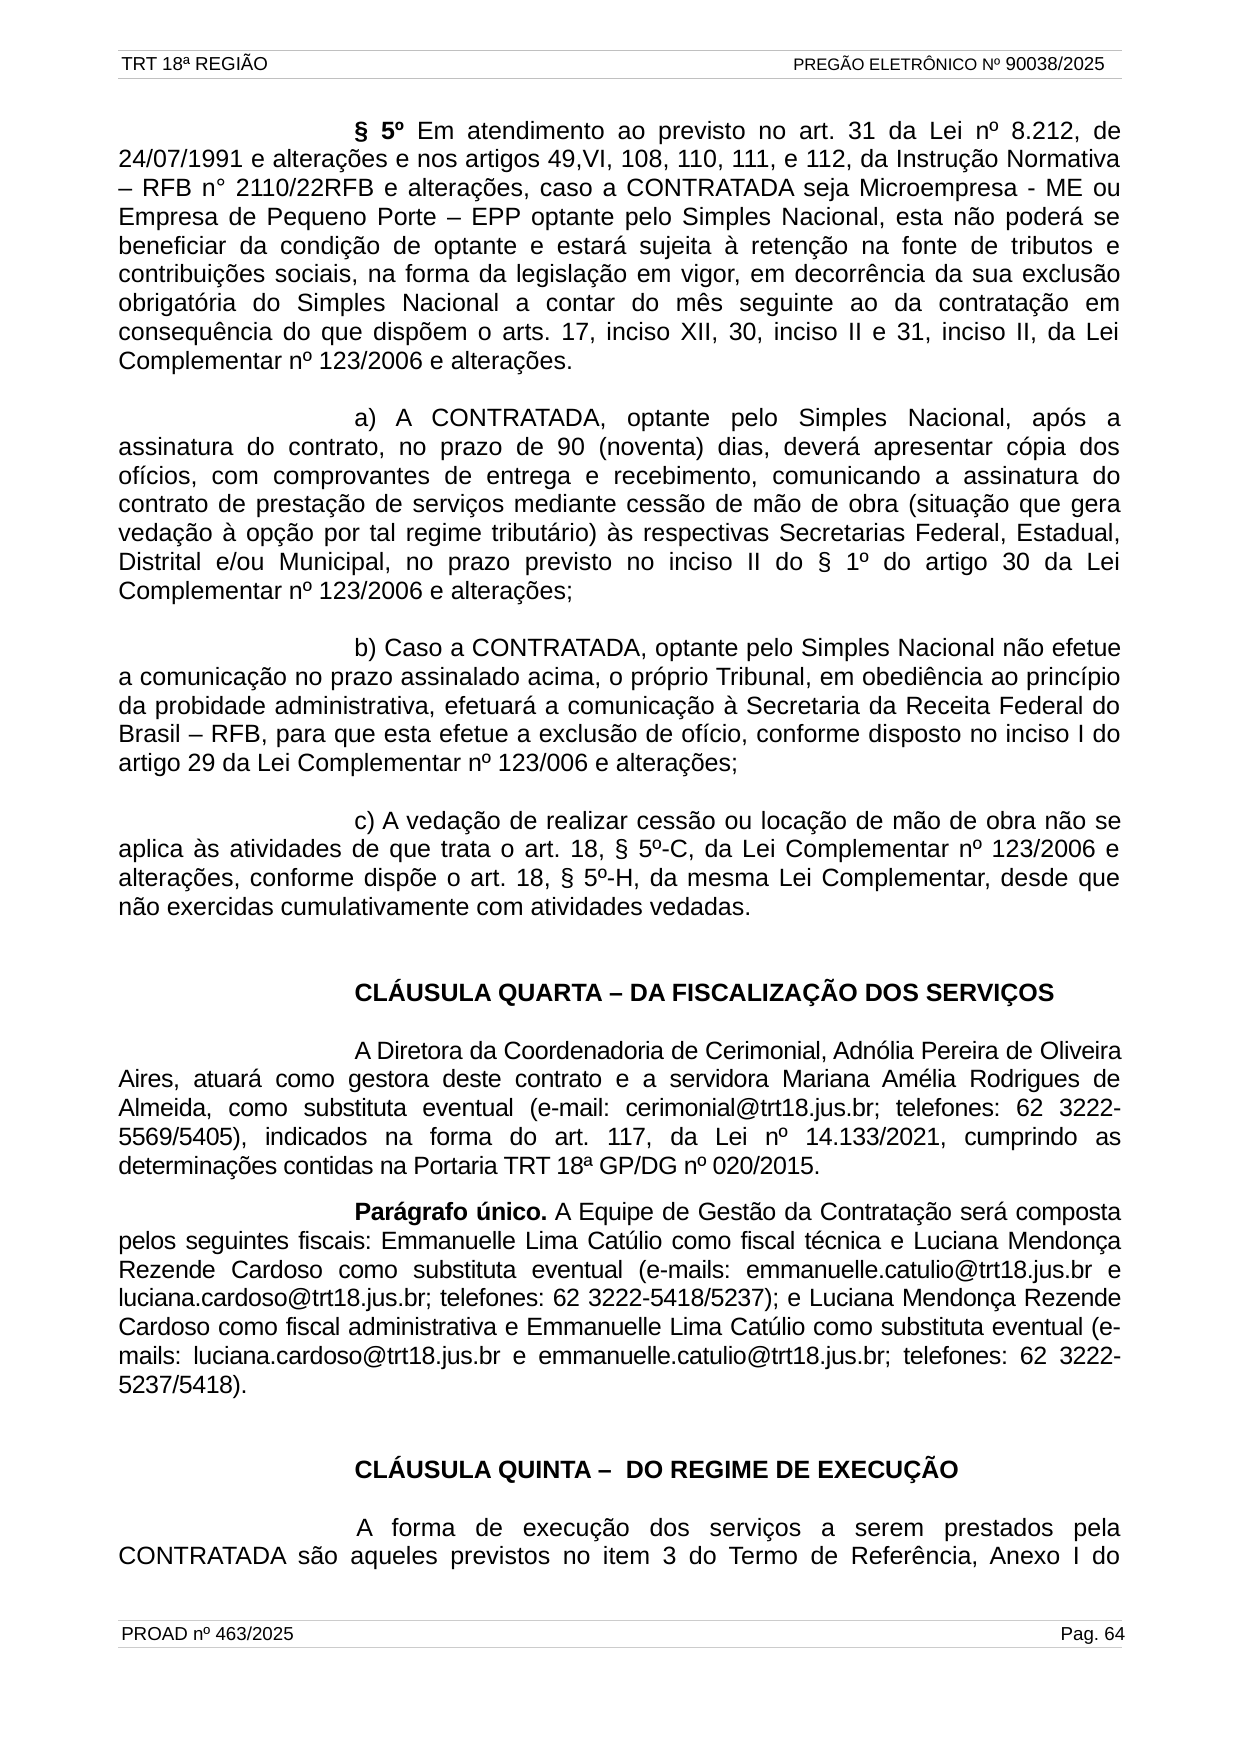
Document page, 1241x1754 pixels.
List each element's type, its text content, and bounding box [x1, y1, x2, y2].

text A Diretora da Coordenadoria de Cerimonial, Adnólia Pereira de Oliveira Aires, atuará como gestora deste contrato e a servidora Mariana Amélia Rodrigues de Almeida, como substituta eventual (e-mail: cerimonial@trt18.jus.br; telefones: 62 3222-5569/5405), indicados na forma do art. 117, da Lei nº 14.133/2021, cumprindo as determinações contidas na Portaria TRT 18ª GP/DG nº 020/2015. [118, 1036, 1122, 1179]
text A forma de execução dos serviços a serem prestados pela CONTRATADA são aqueles previstos no item 3 do Termo de Referência, Anexo I do [118, 1512, 1122, 1570]
text CLÁUSULA QUINTA – DO REGIME DE EXECUÇÃO [118, 1455, 1122, 1484]
text a) A CONTRATADA, optante pelo Simples Nacional, após a assinatura do contrato, no prazo de 90 (noventa) dias, deverá apresentar cópia dos ofícios, com comprovantes de entrega e recebimento, comunicando a assinatura do contrato de prestação de serviços mediante cessão de mão de obra (situação que gera vedação à opção por tal regime tributário) às respectivas Secretarias Federal, Estadual, Distrital e/ou Municipal, no prazo previsto no inciso II do § 1º do artigo 30 da Lei Complementar nº 123/2006 e alterações; [118, 403, 1122, 604]
text CLÁUSULA QUARTA – DA FISCALIZAÇÃO DOS SERVIÇOS [118, 978, 1122, 1007]
text c) A vedação de realizar cessão ou locação de mão de obra não se aplica às atividades de que trata o art. 18, § 5º-C, da Lei Complementar nº 123/2006 e alterações, conforme dispõe o art. 18, § 5º-H, da mesma Lei Complementar, desde que não exercidas cumulativamente com atividades vedadas. [118, 806, 1122, 921]
text § 5º Em atendimento ao previsto no art. 31 da Lei nº 8.212, de 24/07/1991 e alterações e nos artigos 49,VI, 108, 110, 111, e 112, da Instrução Normativa – RFB n° 2110/22RFB e alterações, caso a CONTRATADA seja Microempresa - ME ou Empresa de Pequeno Porte – EPP optante pelo Simples Nacional, esta não poderá se beneficiar da condição de optante e estará sujeita à retenção na fonte de tributos e contribuições sociais, na forma da legislação em vigor, em decorrência da sua exclusão obrigatória do Simples Nacional a contar do mês seguinte ao da contratação em consequência do que dispõem o arts. 17, inciso XII, 30, inciso II e 31, inciso II, da Lei Complementar nº 123/2006 e alterações. [118, 116, 1122, 374]
text Parágrafo único. A Equipe de Gestão da Contratação será composta pelos seguintes fiscais: Emmanuelle Lima Catúlio como fiscal técnica e Luciana Mendonça Rezende Cardoso como substituta eventual (e-mails: emmanuelle.catulio@trt18.jus.br e luciana.cardoso@trt18.jus.br; telefones: 62 3222-5418/5237); e Luciana Mendonça Rezende Cardoso como fiscal administrativa e Emmanuelle Lima Catúlio como substituta eventual (e-mails: luciana.cardoso@trt18.jus.br e emmanuelle.catulio@trt18.jus.br; telefones: 62 3222-5237/5418). [118, 1197, 1122, 1398]
text b) Caso a CONTRATADA, optante pelo Simples Nacional não efetue a comunicação no prazo assinalado acima, o próprio Tribunal, em obediência ao princípio da probidade administrativa, efetuará a comunicação à Secretaria da Receita Federal do Brasil – RFB, para que esta efetue a exclusão de ofício, conforme disposto no inciso I do artigo 29 da Lei Complementar nº 123/006 e alterações; [118, 633, 1122, 777]
